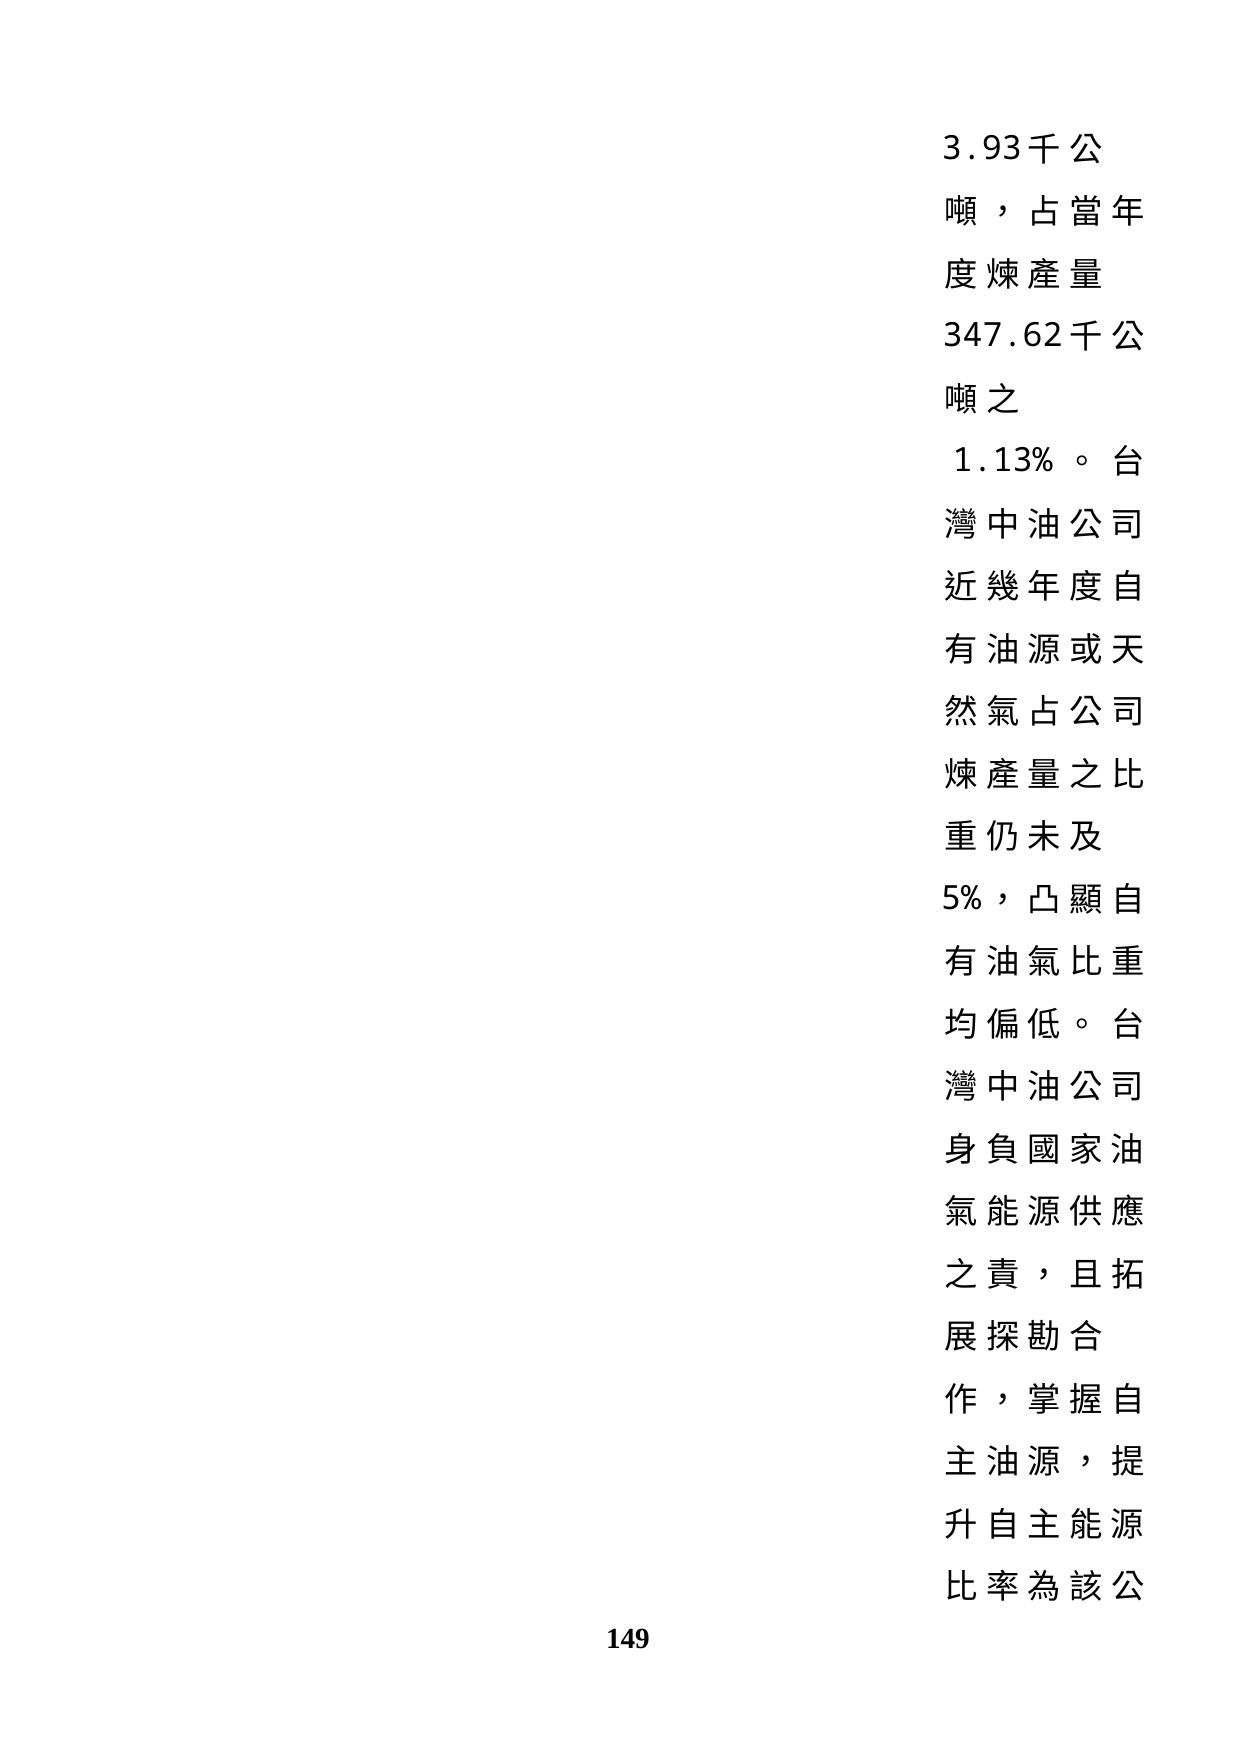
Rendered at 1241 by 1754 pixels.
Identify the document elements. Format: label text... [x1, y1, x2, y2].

list 3.93千公噸，占當年度煉產量347.62千公噸之1.13%。台灣中油公司近幾年度自有油源或天然氣占公司煉產量之比重仍未及5%，凸顯自有油氣比重均偏低。台灣中油公司身負國家油氣能源供應之責，且拓展探勘合作，掌握自主油源，提升自主能源比率為該公 [849, 105, 1148, 1605]
